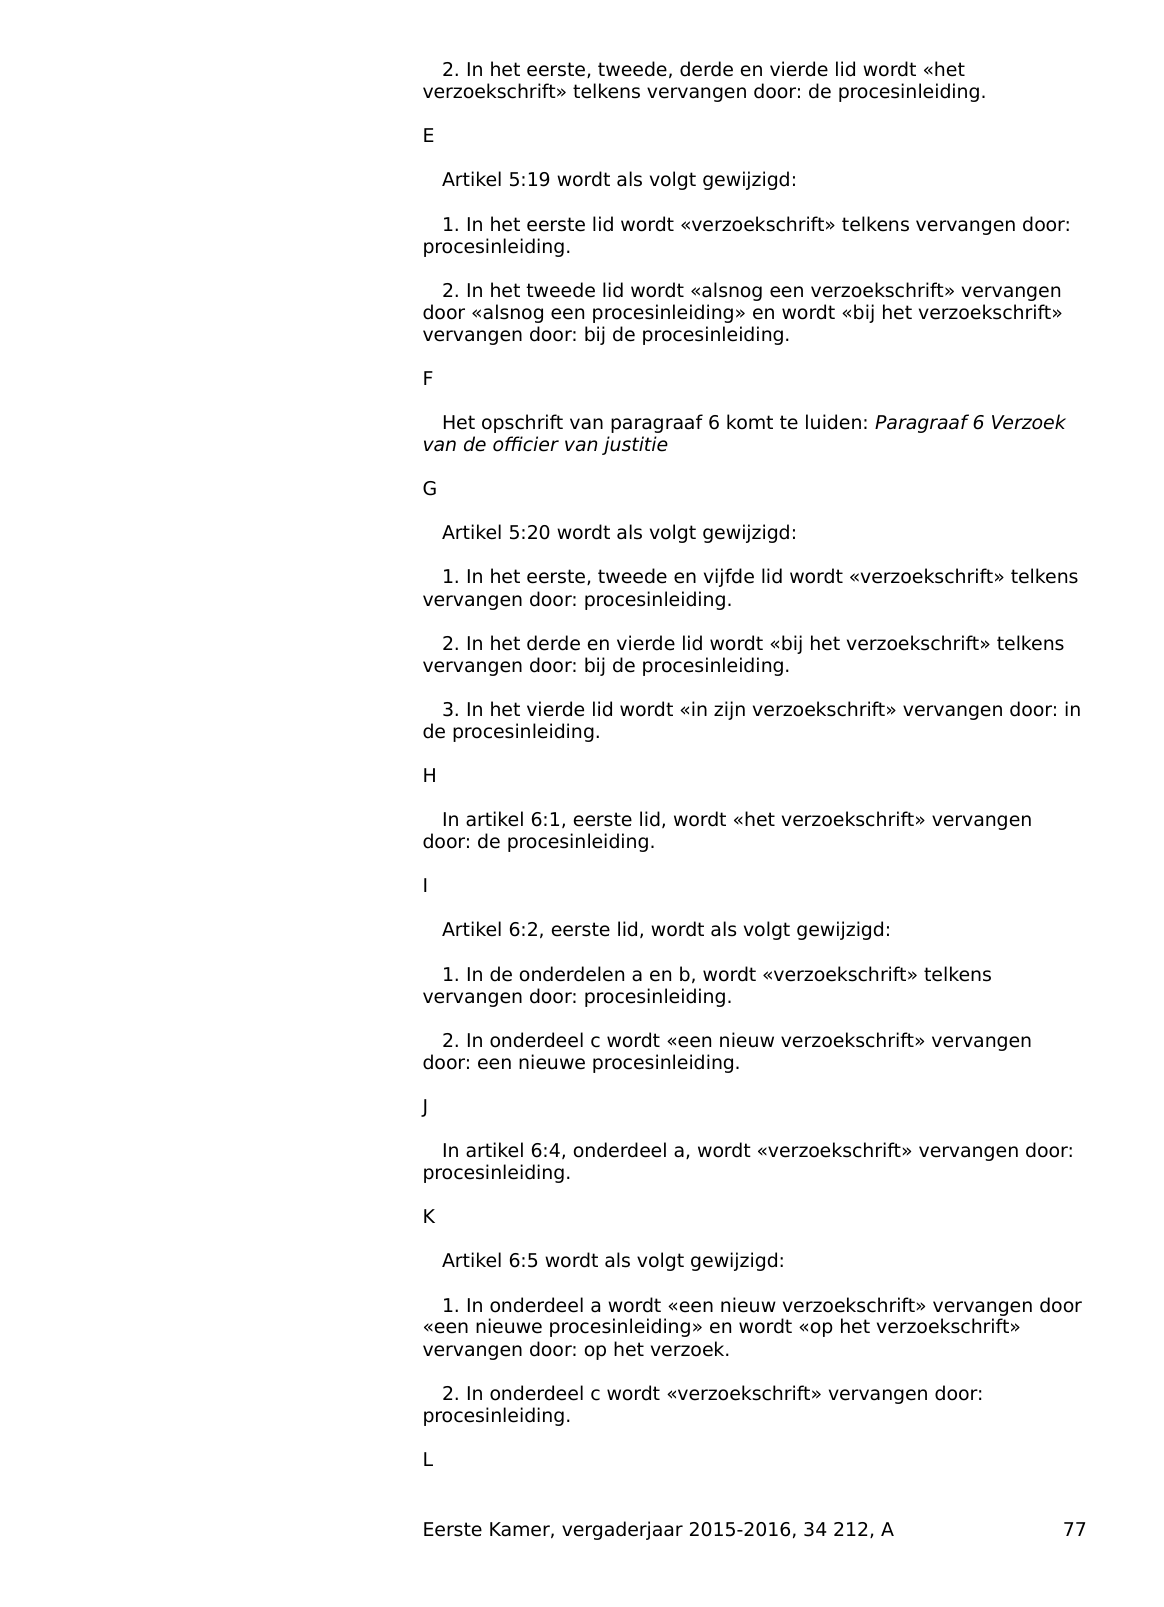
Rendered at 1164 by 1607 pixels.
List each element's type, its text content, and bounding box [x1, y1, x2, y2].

text 1. In de onderdelen a en b, wordt «verzoekschrift» telkens vervangen door: procesinleiding. [422, 963, 1087, 1007]
text 2. In onderdeel c wordt «een nieuw verzoekschrift» vervangen door: een nieuwe procesinleiding. [422, 1030, 1087, 1074]
text J [422, 1096, 1087, 1118]
text Het opschrift van paragraaf 6 komt te luiden: Paragraaf 6 Verzoek van de officier van justitie [422, 412, 1087, 456]
text L [422, 1449, 1087, 1471]
text E [422, 125, 1087, 147]
text Artikel 5:19 wordt als volgt gewijzigd: [422, 169, 1087, 191]
text F [422, 368, 1087, 390]
text Artikel 5:20 wordt als volgt gewijzigd: [422, 522, 1087, 544]
text Artikel 6:2, eerste lid, wordt als volgt gewijzigd: [422, 919, 1087, 941]
text K [422, 1206, 1087, 1228]
text 1. In het eerste lid wordt «verzoekschrift» telkens vervangen door: procesinleiding. [422, 213, 1087, 257]
text 2. In het eerste, tweede, derde en vierde lid wordt «het verzoekschrift» telkens vervangen door: de procesinleiding. [422, 59, 1087, 103]
text G [422, 478, 1087, 500]
text I [422, 875, 1087, 897]
text In artikel 6:1, eerste lid, wordt «het verzoekschrift» vervangen door: de procesinleiding. [422, 809, 1087, 853]
text 1. In onderdeel a wordt «een nieuw verzoekschrift» vervangen door «een nieuwe procesinleiding» en wordt «op het verzoekschrift» vervangen door: op het verzoek. [422, 1294, 1087, 1360]
text Artikel 6:5 wordt als volgt gewijzigd: [422, 1250, 1087, 1272]
text H [422, 765, 1087, 787]
text 3. In het vierde lid wordt «in zijn verzoekschrift» vervangen door: in de procesinleiding. [422, 699, 1087, 743]
text In artikel 6:4, onderdeel a, wordt «verzoekschrift» vervangen door: procesinleiding. [422, 1140, 1087, 1184]
text 2. In onderdeel c wordt «verzoekschrift» vervangen door: procesinleiding. [422, 1383, 1087, 1427]
text 1. In het eerste, tweede en vijfde lid wordt «verzoekschrift» telkens vervangen door: procesinleiding. [422, 566, 1087, 610]
text 2. In het tweede lid wordt «alsnog een verzoekschrift» vervangen door «alsnog een procesinleiding» en wordt «bij het verzoekschrift» vervangen door: bij de procesinleiding. [422, 280, 1087, 346]
text 2. In het derde en vierde lid wordt «bij het verzoekschrift» telkens vervangen door: bij de procesinleiding. [422, 633, 1087, 677]
